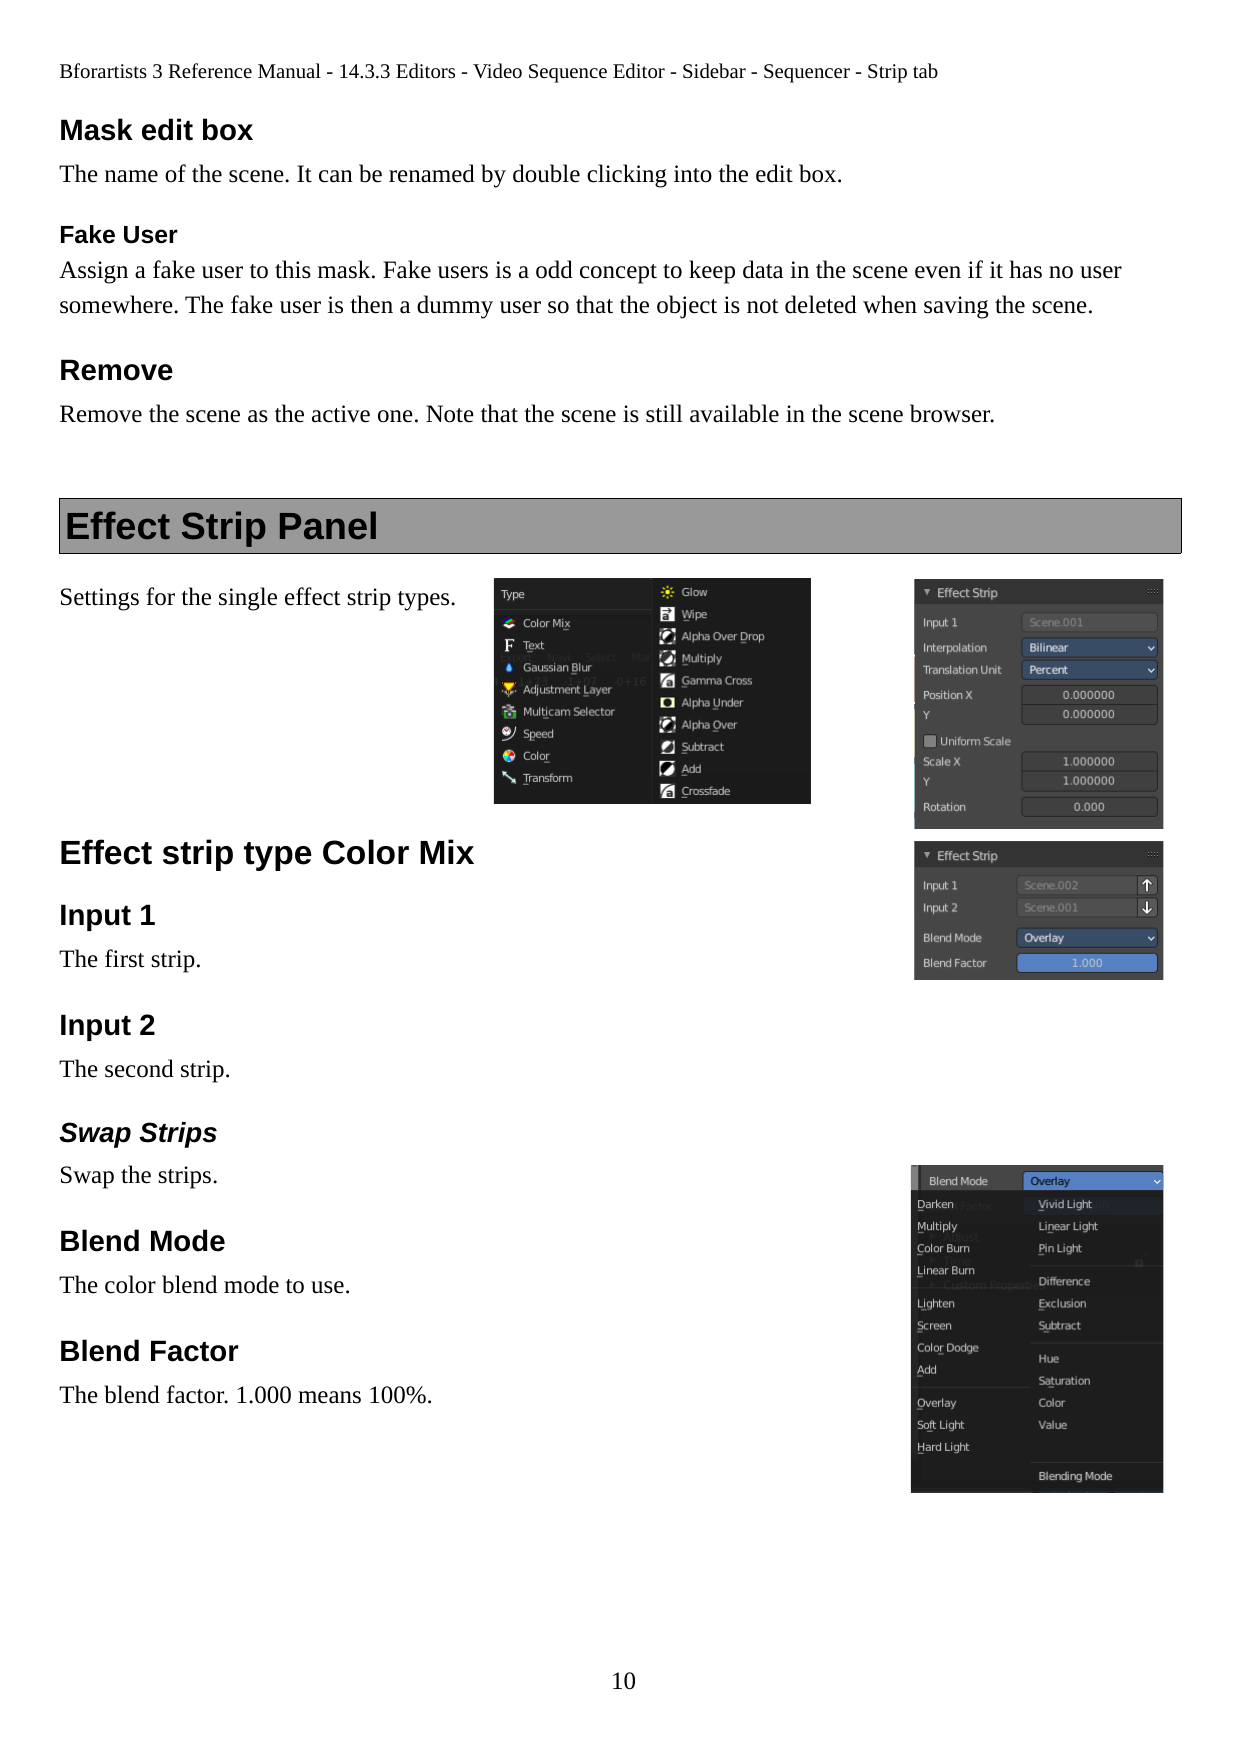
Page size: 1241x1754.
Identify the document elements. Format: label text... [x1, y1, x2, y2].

text Settings for the single effect strip types. [59, 582, 493, 611]
subtitle Remove [59, 353, 1181, 387]
picture [910, 1165, 1164, 1493]
text The name of the scene. It can be renamed by double clicking into the edit box. [59, 159, 1181, 188]
subtitle Swap Strips [59, 1116, 1181, 1148]
text [811, 582, 914, 611]
picture [493, 578, 811, 804]
text The blend factor. 1.000 means 100%. [59, 1380, 910, 1409]
subtitle Fake User [59, 220, 1181, 249]
subtitle [1164, 1224, 1181, 1258]
text The first strip. [59, 944, 914, 973]
subtitle Input 2 [59, 1008, 1181, 1042]
picture [914, 579, 1164, 829]
table_header Effect Strip Panel [60, 499, 1181, 553]
text Remove the scene as the active one. Note that the scene is still available in the scene browser. [59, 399, 1181, 428]
subtitle Effect strip type Color Mix [59, 833, 1181, 871]
subtitle Mask edit box [59, 113, 1181, 146]
subtitle [1164, 898, 1181, 932]
subtitle Blend Factor [59, 1334, 910, 1368]
subtitle Input 1 [59, 898, 914, 932]
text Assign a fake user to this mask. Fake users is a odd concept to keep data in the scene even if it has no user somewhere. The fake user is then a dummy user so that the object is not deleted when saving the scene. [59, 255, 1181, 318]
subtitle Blend Mode [59, 1224, 910, 1258]
subtitle [1164, 1334, 1181, 1368]
text The color blend mode to use. [59, 1270, 910, 1299]
text The second strip. [59, 1054, 1181, 1083]
picture [914, 841, 1164, 980]
text Swap the strips. [59, 1160, 1181, 1189]
text [1164, 944, 1181, 973]
